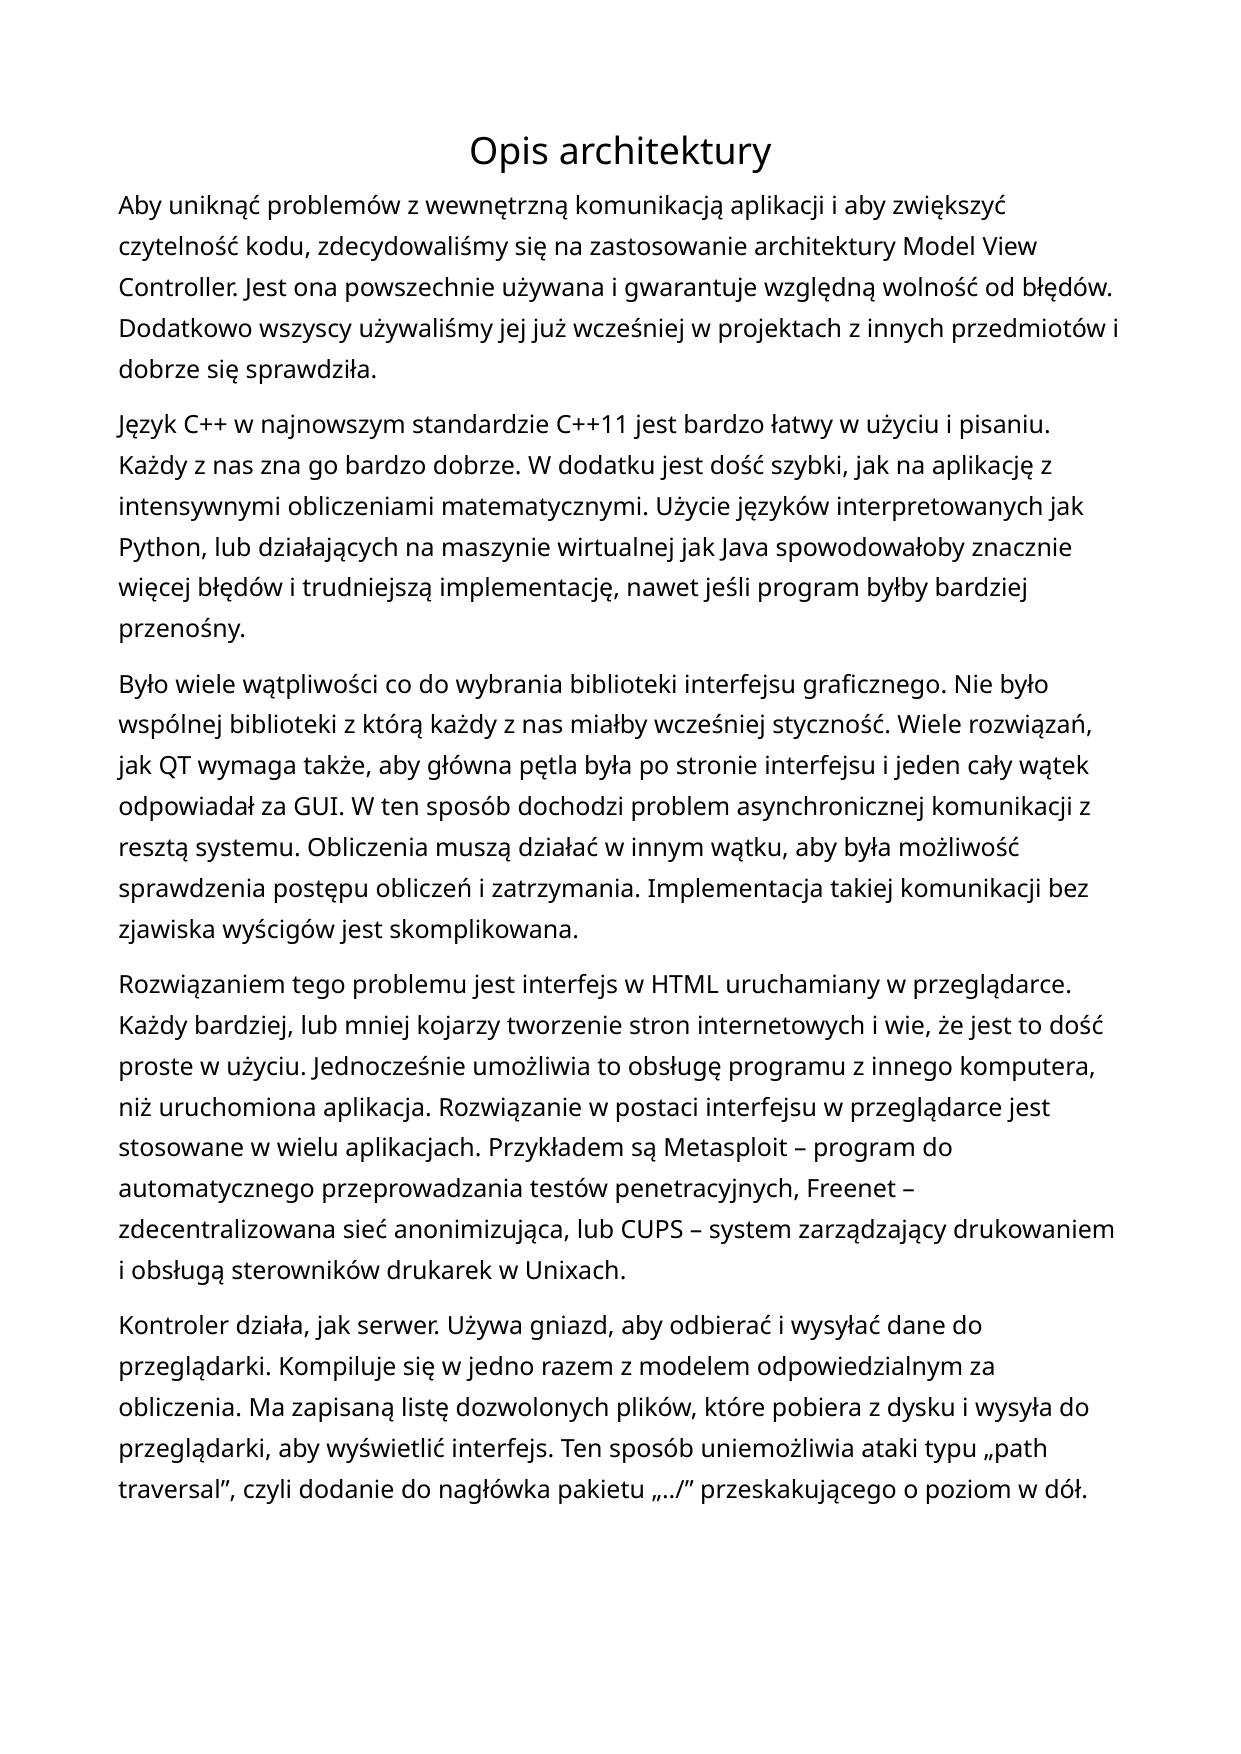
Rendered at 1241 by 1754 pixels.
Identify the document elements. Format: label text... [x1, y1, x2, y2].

text Aby uniknąć problemów z wewnętrzną komunikacją aplikacji i aby zwiększyć czytelność kodu, zdecydowaliśmy się na zastosowanie architektury Model View Controller. Jest ona powszechnie używana i gwarantuje względną wolność od błędów. Dodatkowo wszyscy używaliśmy jej już wcześniej w projektach z innych przedmiotów i dobrze się sprawdziła. [118, 188, 1122, 385]
text Rozwiązaniem tego problemu jest interfejs w HTML uruchamiany w przeglądarce. Każdy bardziej, lub mniej kojarzy tworzenie stron internetowych i wie, że jest to dość proste w użyciu. Jednocześnie umożliwia to obsługę programu z innego komputera, niż uruchomiona aplikacja. Rozwiązanie w postaci interfejsu w przeglądarce jest stosowane w wielu aplikacjach. Przykładem są Metasploit – program do automatycznego przeprowadzania testów penetracyjnych, Freenet – zdecentralizowana sieć anonimizująca, lub CUPS – system zarządzający drukowaniem i obsługą sterowników drukarek w Unixach. [118, 967, 1122, 1287]
text Język C++ w najnowszym standardzie C++11 jest bardzo łatwy w użyciu i pisaniu. Każdy z nas zna go bardzo dobrze. W dodatku jest dość szybki, jak na aplikację z intensywnymi obliczeniami matematycznymi. Użycie języków interpretowanych jak Python, lub działających na maszynie wirtualnej jak Java spowodowałoby znacznie więcej błędów i trudniejszą implementację, nawet jeśli program byłby bardziej przenośny. [118, 407, 1122, 645]
subtitle Opis architektury [118, 124, 1122, 175]
text Kontroler działa, jak serwer. Używa gniazd, aby odbierać i wysyłać dane do przeglądarki. Kompiluje się w jedno razem z modelem odpowiedzialnym za obliczenia. Ma zapisaną listę dozwolonych plików, które pobiera z dysku i wysyła do przeglądarki, aby wyświetlić interfejs. Ten sposób uniemożliwia ataki typu „path traversal”, czyli dodanie do nagłówka pakietu „../” przeskakującego o poziom w dół. [118, 1308, 1122, 1505]
text Było wiele wątpliwości co do wybrania biblioteki interfejsu graficznego. Nie było wspólnej biblioteki z którą każdy z nas miałby wcześniej styczność. Wiele rozwiązań, jak QT wymaga także, aby główna pętla była po stronie interfejsu i jeden cały wątek odpowiadał za GUI. W ten sposób dochodzi problem asynchronicznej komunikacji z resztą systemu. Obliczenia muszą działać w innym wątku, aby była możliwość sprawdzenia postępu obliczeń i zatrzymania. Implementacja takiej komunikacji bez zjawiska wyścigów jest skomplikowana. [118, 666, 1122, 945]
